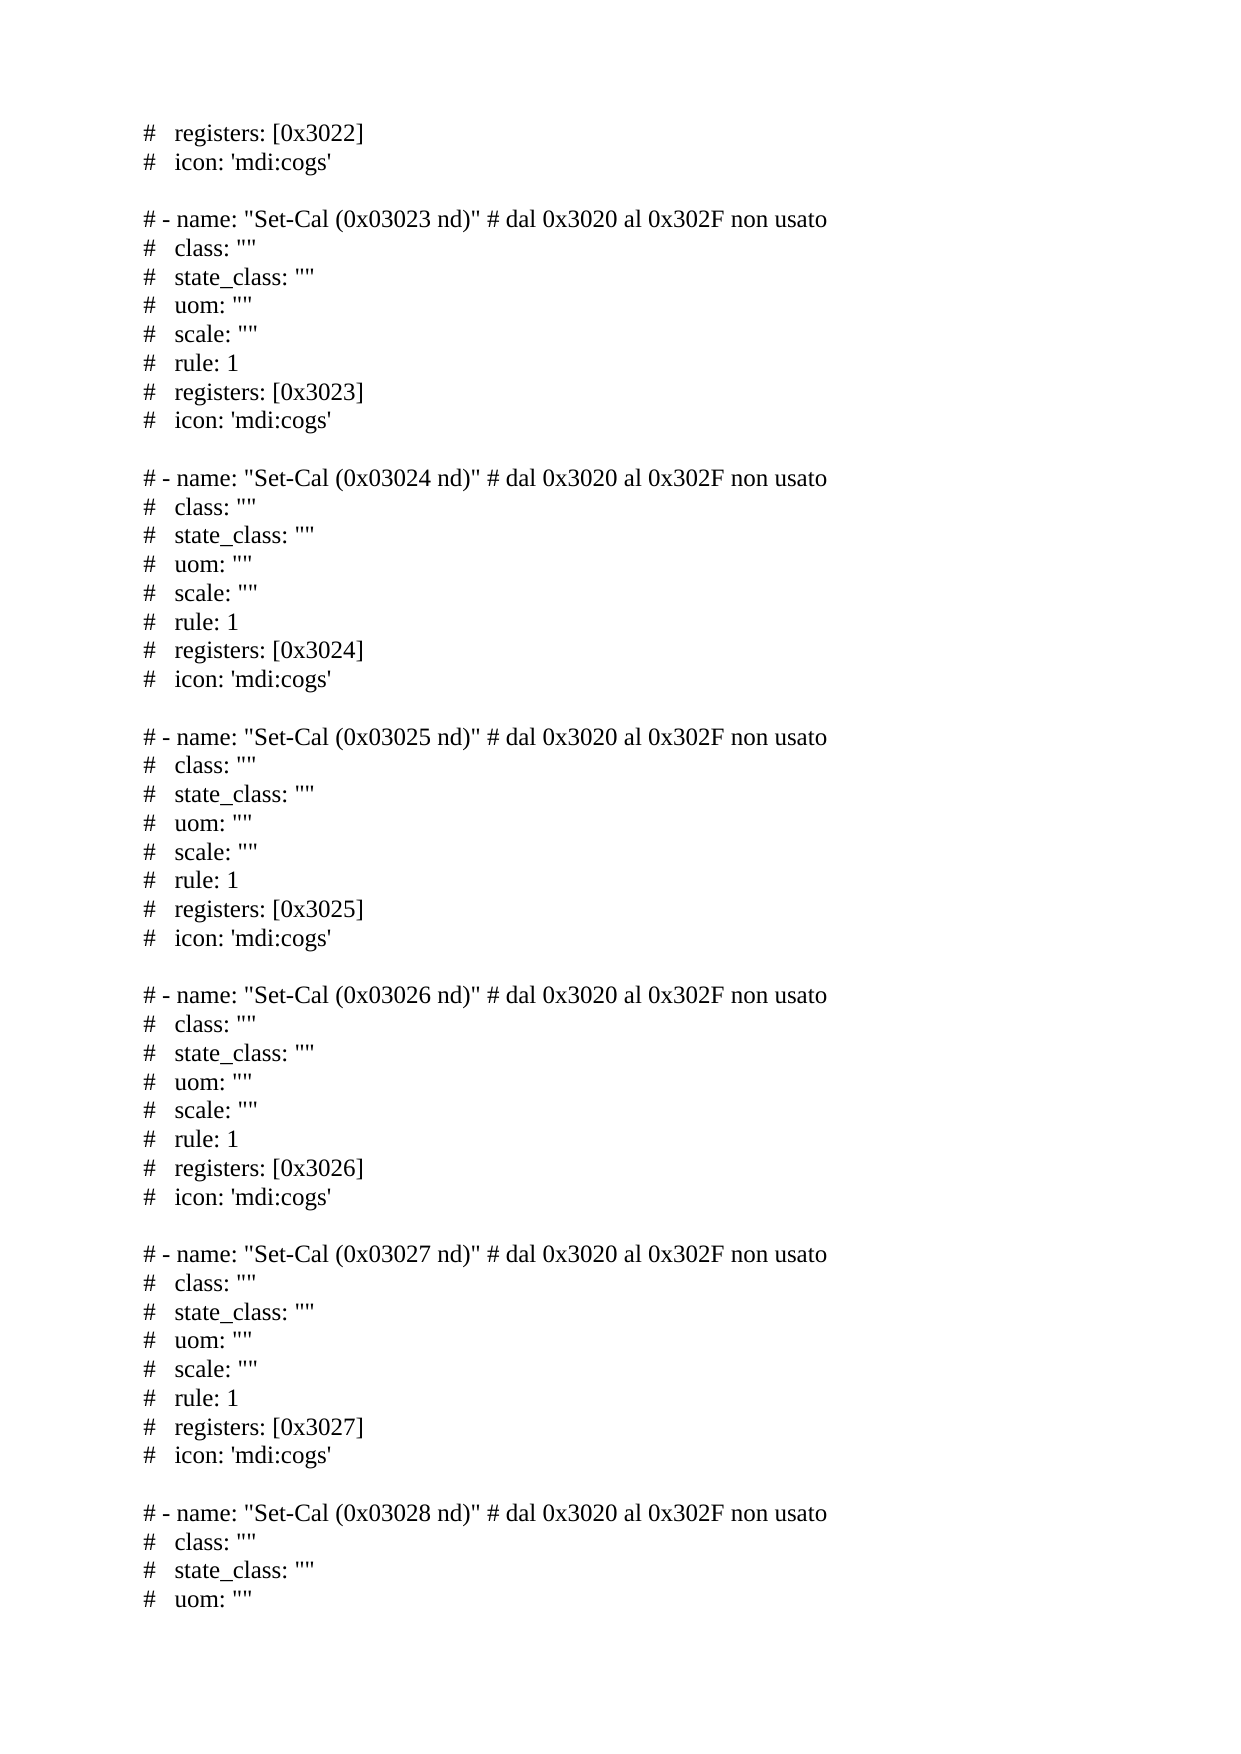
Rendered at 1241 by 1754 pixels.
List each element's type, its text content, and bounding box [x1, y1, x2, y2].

text # scale: "" [118, 1354, 1122, 1383]
text # - name: "Set-Cal (0x03025 nd)" # dal 0x3020 al 0x302F non usato [118, 722, 1122, 751]
text # state_class: "" [118, 521, 1122, 549]
text # icon: 'mdi:cogs' [118, 147, 1122, 176]
text # - name: "Set-Cal (0x03023 nd)" # dal 0x3020 al 0x302F non usato [118, 204, 1122, 233]
text # state_class: "" [118, 1556, 1122, 1584]
text # icon: 'mdi:cogs' [118, 923, 1122, 952]
text # registers: [0x3025] [118, 894, 1122, 923]
text # icon: 'mdi:cogs' [118, 1441, 1122, 1469]
text # - name: "Set-Cal (0x03024 nd)" # dal 0x3020 al 0x302F non usato [118, 463, 1122, 492]
text # class: "" [118, 1268, 1122, 1297]
text # rule: 1 [118, 1383, 1122, 1412]
text # registers: [0x3023] [118, 377, 1122, 406]
text # state_class: "" [118, 779, 1122, 808]
text # uom: "" [118, 1584, 1122, 1613]
text # scale: "" [118, 837, 1122, 866]
text # state_class: "" [118, 262, 1122, 291]
text # registers: [0x3022] [118, 118, 1122, 147]
text # - name: "Set-Cal (0x03027 nd)" # dal 0x3020 al 0x302F non usato [118, 1239, 1122, 1268]
text # icon: 'mdi:cogs' [118, 664, 1122, 693]
text # rule: 1 [118, 866, 1122, 894]
text # icon: 'mdi:cogs' [118, 1182, 1122, 1211]
text # class: "" [118, 233, 1122, 262]
text # rule: 1 [118, 607, 1122, 636]
text # icon: 'mdi:cogs' [118, 406, 1122, 434]
text # scale: "" [118, 319, 1122, 348]
text # class: "" [118, 1527, 1122, 1556]
text # rule: 1 [118, 348, 1122, 377]
text # - name: "Set-Cal (0x03028 nd)" # dal 0x3020 al 0x302F non usato [118, 1498, 1122, 1527]
text # registers: [0x3024] [118, 636, 1122, 664]
text # state_class: "" [118, 1038, 1122, 1067]
text # uom: "" [118, 1326, 1122, 1354]
text # registers: [0x3027] [118, 1412, 1122, 1441]
text # - name: "Set-Cal (0x03026 nd)" # dal 0x3020 al 0x302F non usato [118, 981, 1122, 1009]
text # class: "" [118, 492, 1122, 521]
text # scale: "" [118, 578, 1122, 607]
text # class: "" [118, 751, 1122, 779]
text # registers: [0x3026] [118, 1153, 1122, 1182]
text # rule: 1 [118, 1124, 1122, 1153]
text # uom: "" [118, 549, 1122, 578]
text # scale: "" [118, 1096, 1122, 1124]
text # class: "" [118, 1009, 1122, 1038]
text # uom: "" [118, 1067, 1122, 1096]
text # state_class: "" [118, 1297, 1122, 1326]
text # uom: "" [118, 808, 1122, 837]
text # uom: "" [118, 291, 1122, 319]
